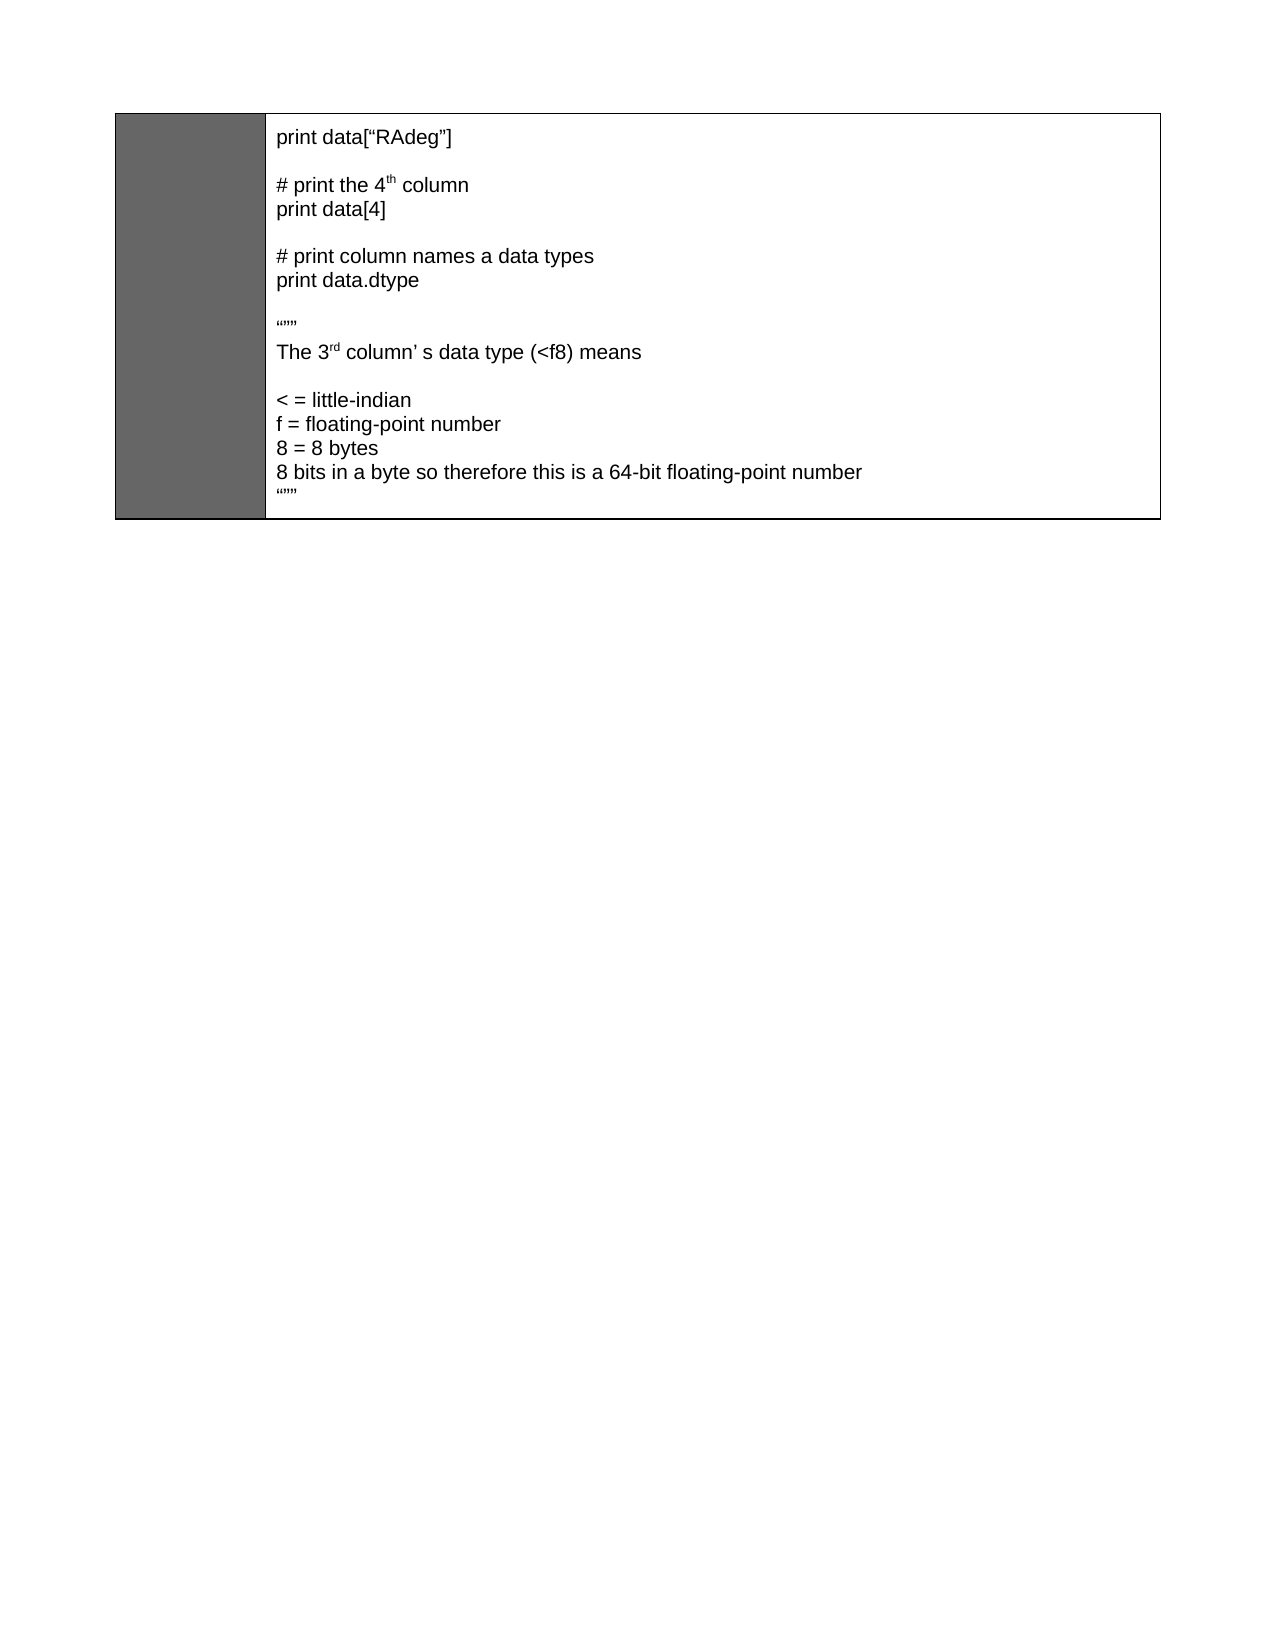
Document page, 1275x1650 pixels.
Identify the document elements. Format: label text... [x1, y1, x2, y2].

table_cell print data[“RAdeg”] # print the 4th column print data[4] # print column names a data types print data.dtype “”” The 3rd column’ s data type (<f8) means < = little-indian f = floating-point number 8 = 8 bytes 8 bits in a byte so therefore this is a 64-bit floating-point number “”” [266, 114, 1160, 518]
table_cell [116, 114, 265, 518]
